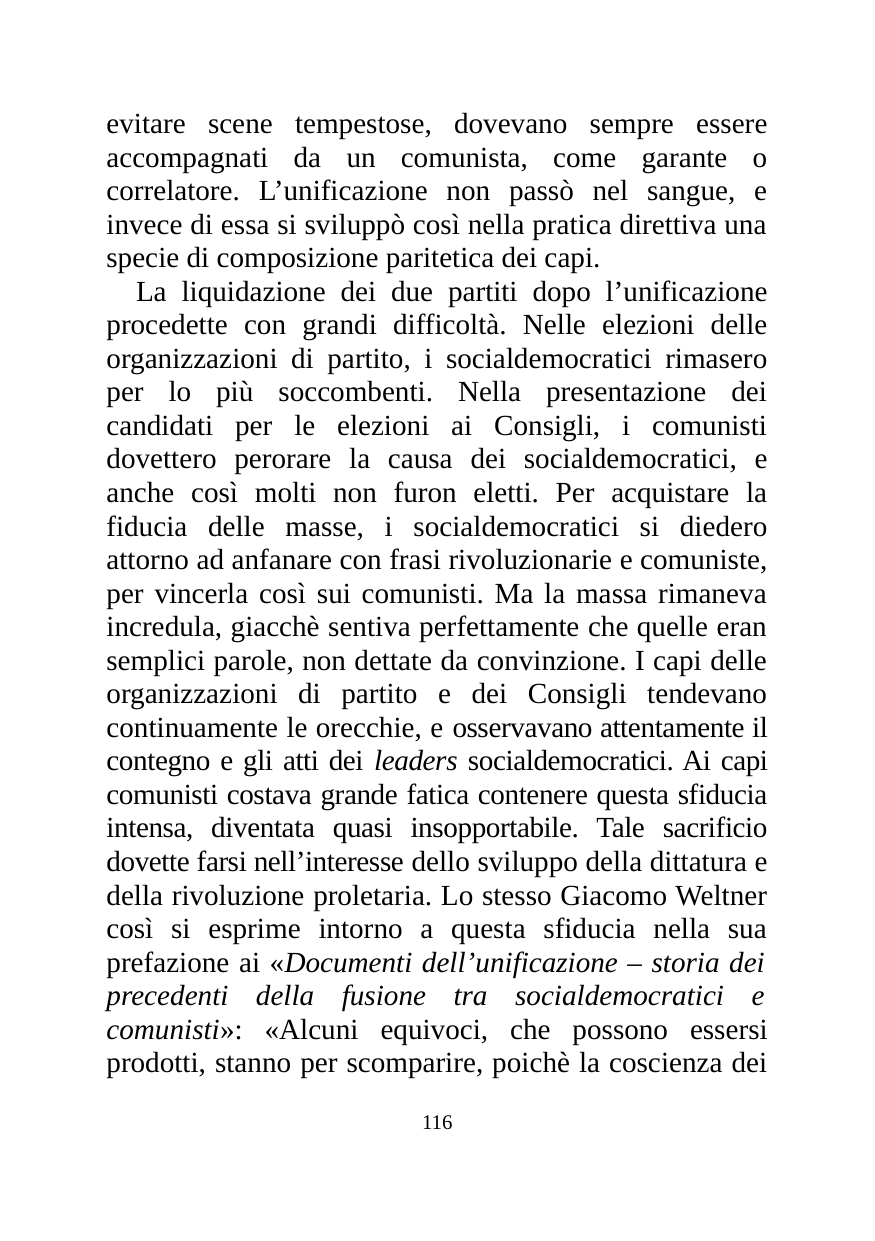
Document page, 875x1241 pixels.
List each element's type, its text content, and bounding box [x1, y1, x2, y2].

text La liquidazione dei due partiti dopo l’unificazione procedette con grandi difficoltà. Nelle elezioni delle organizzazioni di partito, i socialdemocratici rimasero per lo più soccombenti. Nella presentazione dei candidati per le elezioni ai Consigli, i comunisti dovettero perorare la causa dei socialdemocratici, e anche così molti non furon eletti. Per acquistare la fiducia delle masse, i socialdemocratici si diedero attorno ad anfanare con frasi rivoluzionarie e comuniste, per vincerla così sui comunisti. Ma la massa rimaneva incredula, giacchè sentiva perfettamente che quelle eran semplici parole, non dettate da convinzione. I capi delle organizzazioni di partito e dei Consigli tendevano continuamente le orecchie, e osservavano attentamente il contegno e gli atti dei leaders socialdemocratici. Ai capi comunisti costava grande fatica contenere questa sfiducia intensa, diventata quasi insopportabile. Tale sacrificio dovette farsi nell’interesse dello sviluppo della dittatura e della rivoluzione proletaria. Lo stesso Giacomo Weltner così si esprime intorno a questa sfiducia nella sua prefazione ai «Documenti dell’unificazione – storia dei precedenti della fusione tra socialdemocratici e comunisti»: «Alcuni equivoci, che possono essersi prodotti, stanno per scomparire, poichè la coscienza dei [106, 274, 768, 1079]
text evitare scene tempestose, dovevano sempre essere accompagnati da un comunista, come garante o correlatore. L’unificazione non passò nel sangue, e invece di essa si sviluppò così nella pratica direttiva una specie di composizione paritetica dei capi. [106, 106, 768, 274]
